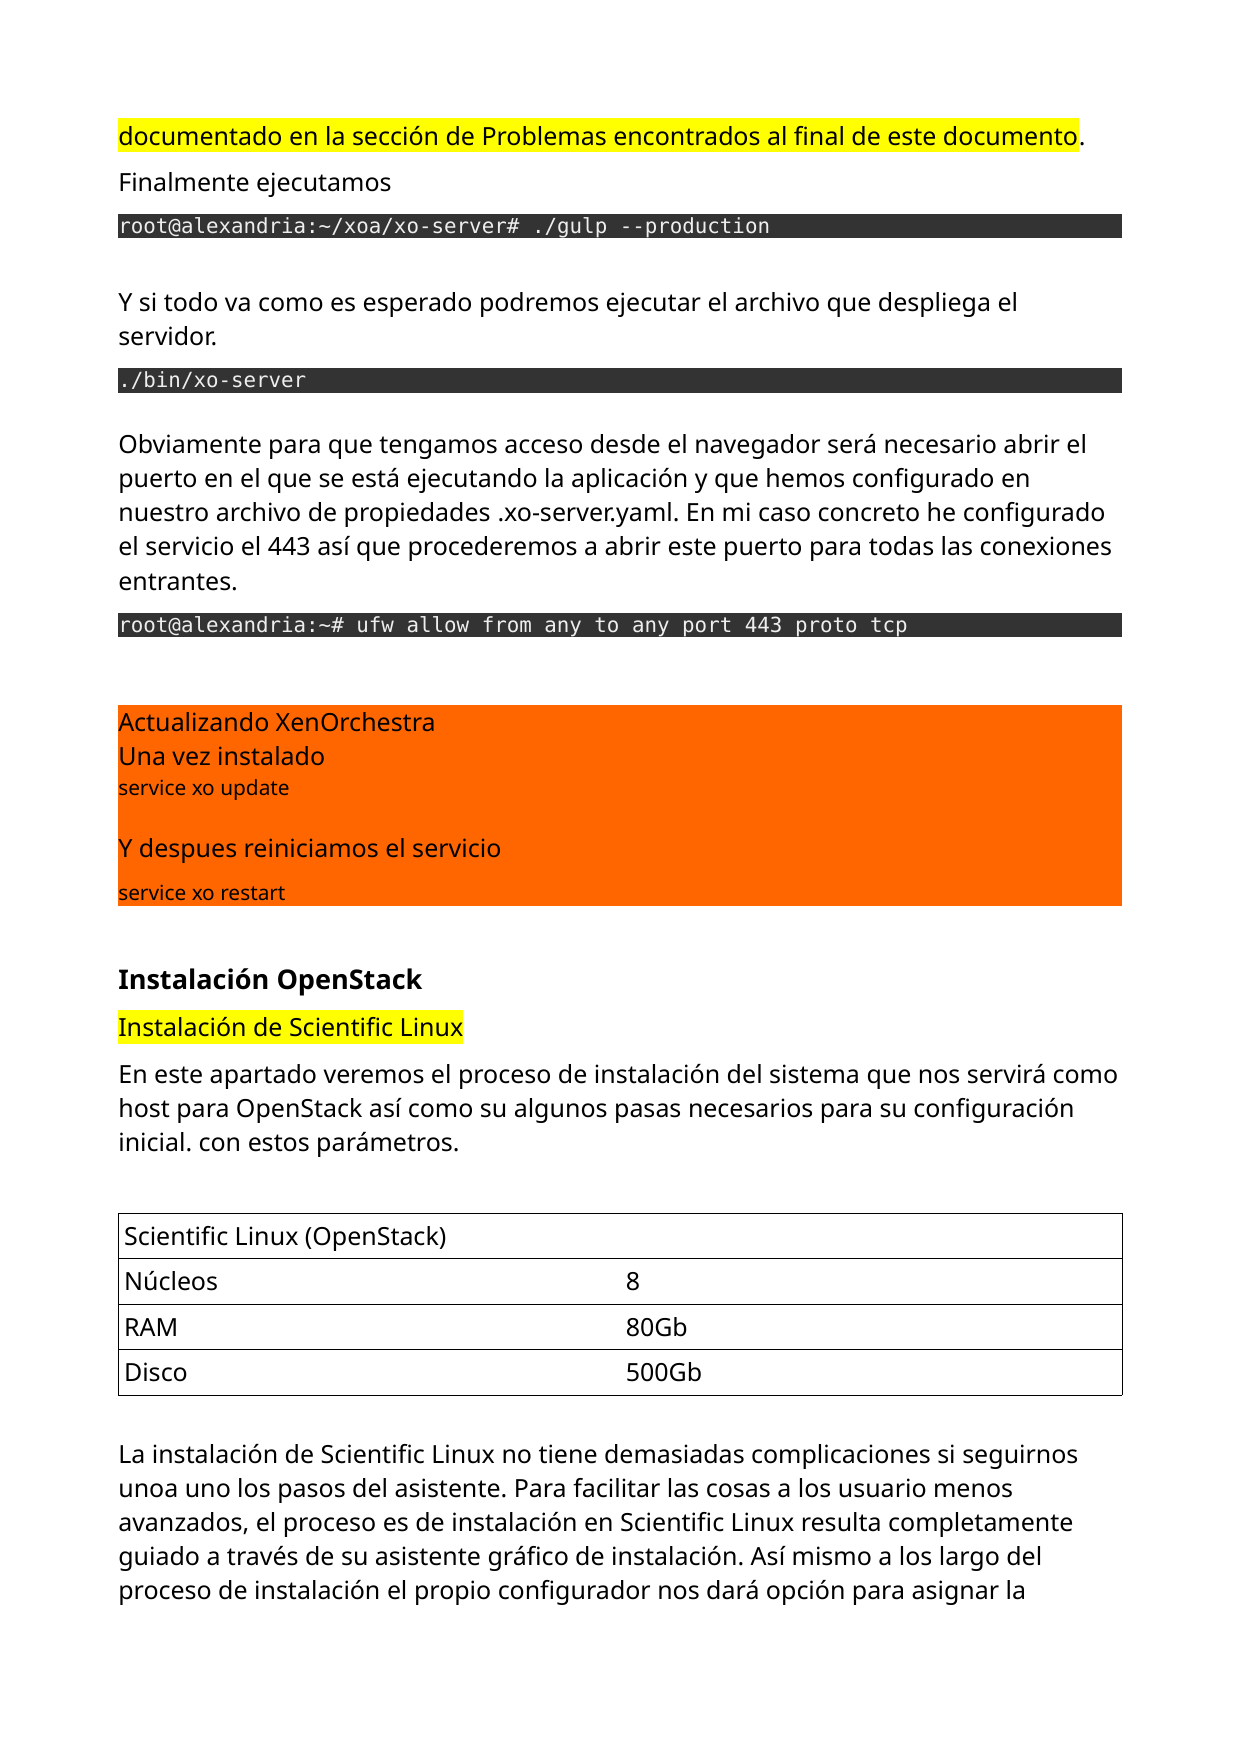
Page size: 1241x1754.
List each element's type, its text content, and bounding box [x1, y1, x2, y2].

text service xo update [118, 773, 1122, 802]
text La instalación de Scientific Linux no tiene demasiadas complicaciones si seguirnos unoa uno los pasos del asistente. Para facilitar las cosas a los usuario menos avanzados, el proceso es de instalación en Scientific Linux resulta completamente guiado a través de su asistente gráfico de instalación. Así mismo a los largo del proceso de instalación el propio configurador nos dará opción para asignar la [118, 1436, 1122, 1607]
text Instalación de Scientific Linux [118, 1010, 1122, 1044]
text Una vez instalado [118, 739, 1122, 773]
text root@alexandria:~/xoa/xo-server# ./gulp --production [118, 214, 1122, 238]
subtitle Instalación OpenStack [118, 961, 1122, 997]
text Y si todo va como es esperado podremos ejecutar el archivo que despliega el servidor. [118, 285, 1122, 353]
table_header [620, 1214, 1122, 1258]
table_cell 500Gb [620, 1350, 1122, 1395]
table_cell 80Gb [620, 1305, 1122, 1349]
table_header Scientific Linux (OpenStack) [119, 1214, 620, 1258]
text Actualizando XenOrchestra [118, 705, 1122, 739]
text service xo restart [118, 878, 1122, 906]
table_cell RAM [119, 1305, 620, 1349]
text Y despues reiniciamos el servicio [118, 831, 1122, 865]
table_cell Núcleos [119, 1259, 620, 1304]
table_cell Disco [119, 1350, 620, 1395]
text ./bin/xo-server [118, 368, 1122, 393]
text En este apartado veremos el proceso de instalación del sistema que nos servirá como host para OpenStack así como su algunos pasas necesarios para su configuración inicial. con estos parámetros. [118, 1056, 1122, 1159]
text Obviamente para que tengamos acceso desde el navegador será necesario abrir el puerto en el que se está ejecutando la aplicación y que hemos configurado en nuestro archivo de propiedades .xo-server.yaml. En mi caso concreto he configurado el servicio el 443 así que procederemos a abrir este puerto para todas las conexiones entrantes. [118, 427, 1122, 597]
text documentado en la sección de Problemas encontrados al final de este documento. [118, 118, 1122, 152]
table_cell 8 [620, 1259, 1122, 1304]
text Finalmente ejecutamos [118, 165, 1122, 199]
text root@alexandria:~# ufw allow from any to any port 443 proto tcp [118, 613, 1122, 637]
